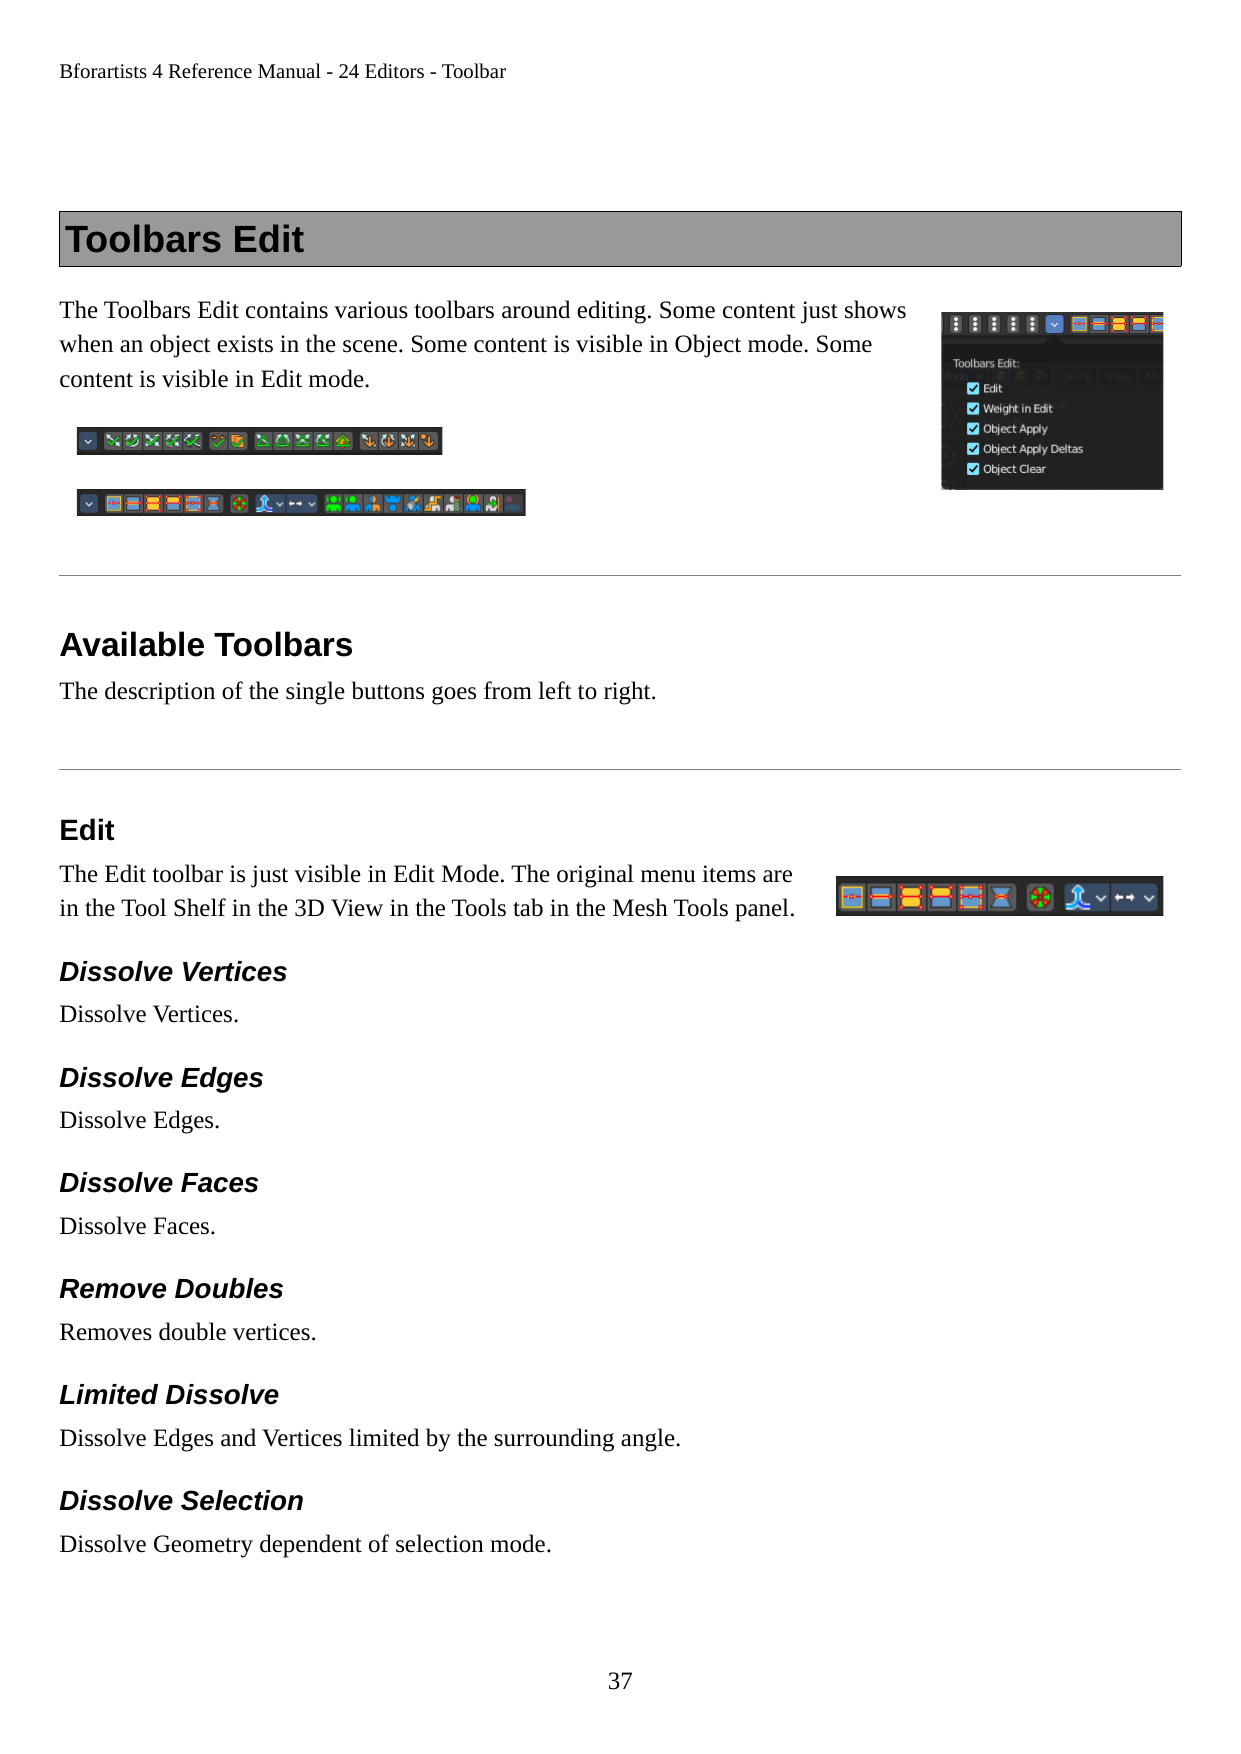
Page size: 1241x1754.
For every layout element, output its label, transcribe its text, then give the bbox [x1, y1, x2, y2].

subtitle Dissolve Faces [59, 1167, 1181, 1199]
text Dissolve Edges. [59, 1105, 1181, 1134]
text Dissolve Geometry dependent of selection mode. [59, 1529, 1181, 1558]
picture [76, 427, 443, 455]
subtitle Available Toolbars [59, 625, 1181, 664]
text Dissolve Vertices. [59, 999, 1181, 1028]
text Dissolve Faces. [59, 1211, 1181, 1240]
subtitle Dissolve Edges [59, 1061, 1181, 1093]
subtitle Remove Doubles [59, 1273, 1181, 1305]
picture [836, 876, 1164, 916]
subtitle Dissolve Vertices [59, 955, 1181, 987]
picture [941, 312, 1164, 490]
table_header Toolbars Edit [60, 212, 1181, 266]
text The description of the single buttons goes from left to right. [59, 676, 1181, 705]
subtitle Dissolve Selection [59, 1485, 1181, 1517]
text Removes double vertices. [59, 1317, 1181, 1346]
text Dissolve Edges and Vertices limited by the surrounding angle. [59, 1423, 1181, 1452]
text The Edit toolbar is just visible in Edit Mode. The original menu items are in the Tool Shelf in the 3D View in the Tools tab in the Mesh Tools panel. [59, 859, 1181, 922]
text The Toolbars Edit contains various toolbars around editing. Some content just shows when an object exists in the scene. Some content is visible in Object mode. Some content is visible in Edit mode. [59, 295, 1181, 392]
subtitle Limited Dissolve [59, 1379, 1181, 1411]
subtitle Edit [59, 813, 1181, 846]
picture [76, 489, 526, 516]
